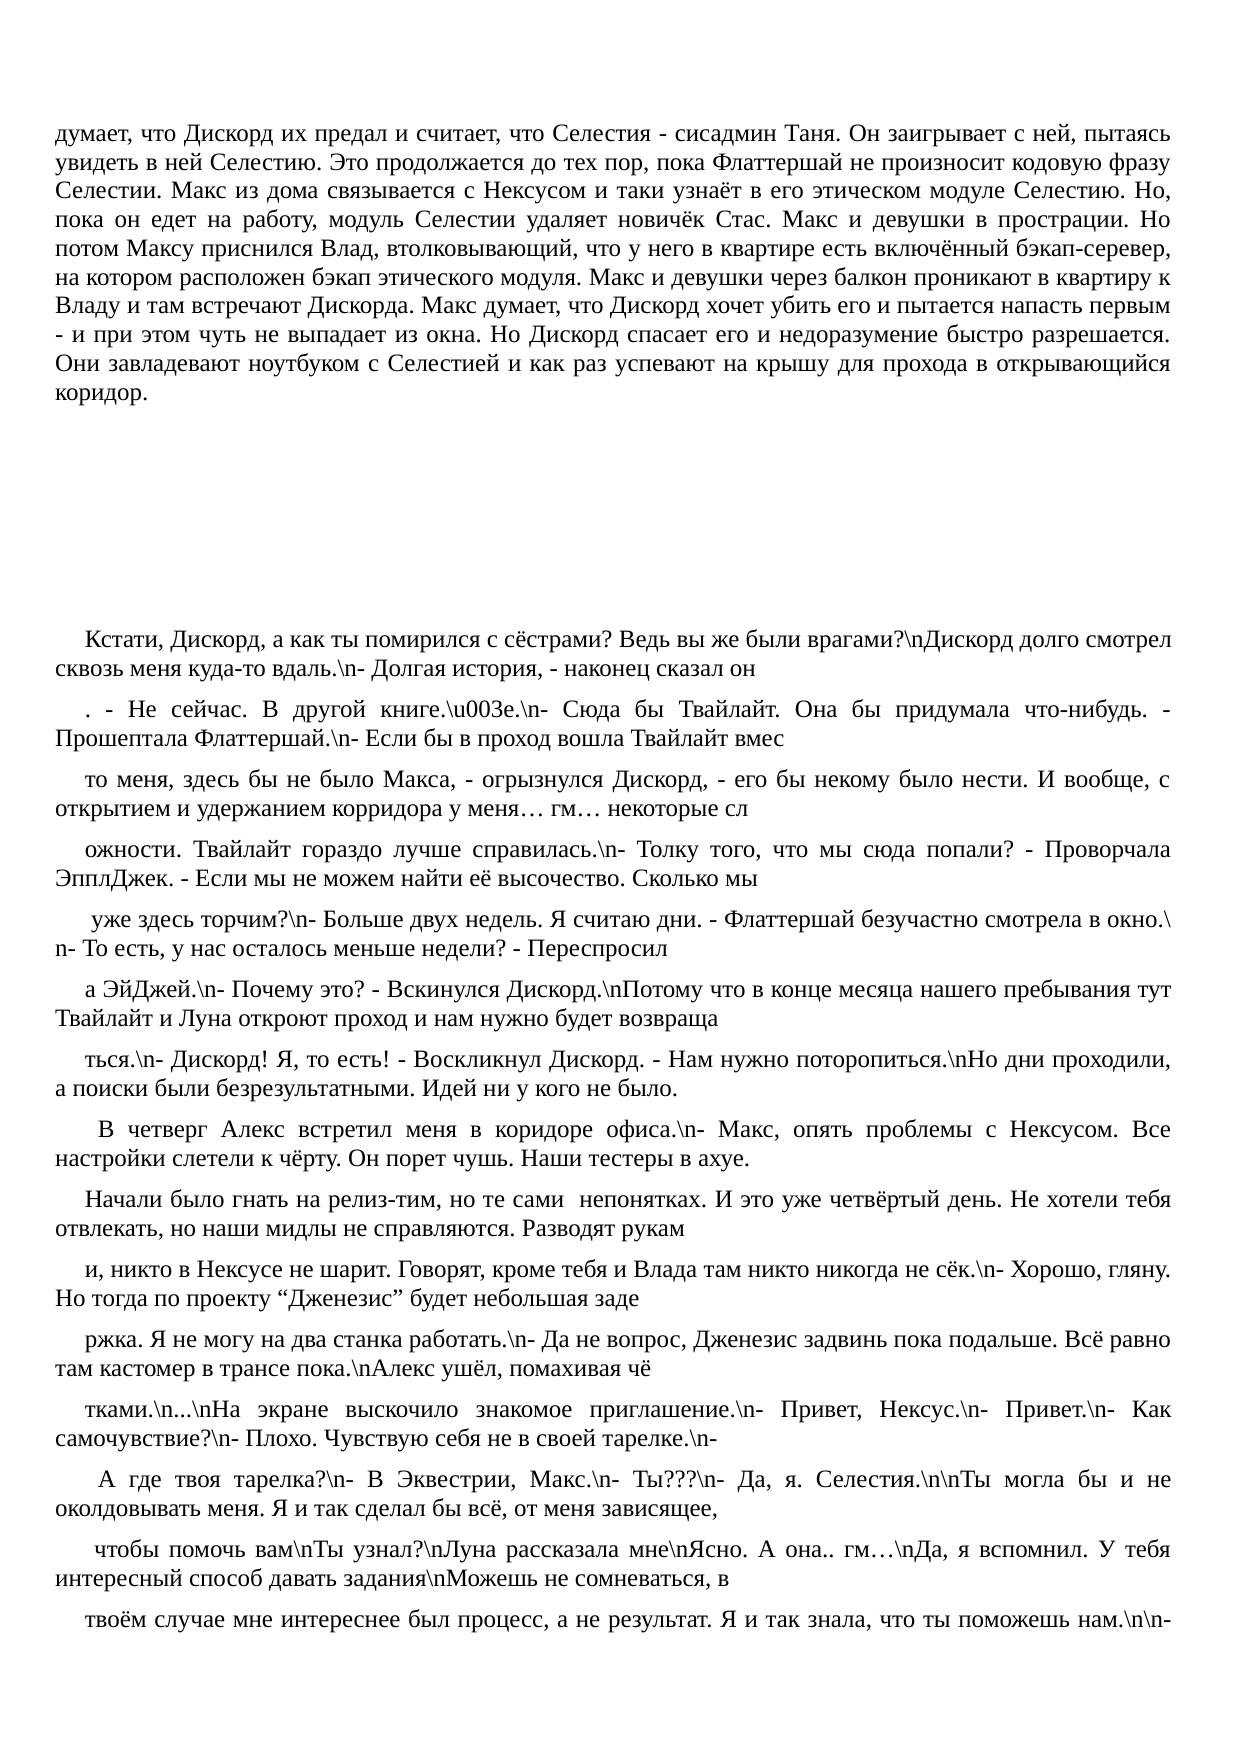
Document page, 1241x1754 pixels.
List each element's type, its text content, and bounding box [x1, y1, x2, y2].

text ться.\n- Дискорд! Я, то есть! - Воскликнул Дискорд. - Нам нужно поторопиться.\nНо дни проходили, а поиски были безрезультатными. Идей ни у кого не было. [55, 1044, 1172, 1102]
text твоём случае мне интереснее был процесс, а не результат. Я и так знала, что ты поможешь нам.\n\n- [55, 1604, 1172, 1633]
text и, никто в Нексусе не шарит. Говорят, кроме тебя и Влада там никто никогда не сёк.\n- Хорошо, гляну. Но тогда по проекту “Дженезис” будет небольшая заде [55, 1254, 1172, 1312]
text тками.\n...\nНа экране выскочило знакомое приглашение.\n- Привет, Нексус.\n- Привет.\n- Как самочувствие?\n- Плохо. Чувствую себя не в своей тарелке.\n- [55, 1394, 1172, 1452]
text думает, что Дискорд их предал и считает, что Селестия - сисадмин Таня. Он заигрывает с ней, пытаясь увидеть в ней Селестию. Это продолжается до тех пор, пока Флаттершай не произносит кодовую фразу Селестии. Макс из дома связывается с Нексусом и таки узнаёт в его этическом модуле Селестию. Но, пока он едет на работу, модуль Селестии удаляет новичёк Стас. Макс и девушки в прострации. Но потом Максу приснился Влад, втолковывающий, что у него в квартире есть включённый бэкап-серевер, на котором расположен бэкап этического модуля. Макс и девушки через балкон проникают в квартиру к Владу и там встречают Дискорда. Макс думает, что Дискорд хочет убить его и пытается напасть первым - и при этом чуть не выпадает из окна. Но Дискорд спасает его и недоразумение быстро разрешается. Они завладевают ноутбуком с Селестией и как раз успевают на крышу для прохода в открывающийся коридор. [55, 118, 1172, 406]
text ожности. Твайлайт гораздо лучше справилась.\n- Толку того, что мы сюда попали? - Проворчала ЭпплДжек. - Если мы не можем найти её высочество. Сколько мы [55, 834, 1172, 892]
text А где твоя тарелка?\n- В Эквестрии, Макс.\n- Ты???\n- Да, я. Селестия.\n\nТы могла бы и не околдовывать меня. Я и так сделал бы всё, от меня зависящее, [55, 1464, 1172, 1522]
text Кстати, Дискорд, а как ты помирился с сёстрами? Ведь вы же были врагами?\nДискорд долго смотрел сквозь меня куда-то вдаль.\n- Долгая история, - наконец сказал он [55, 624, 1172, 682]
text то меня, здесь бы не было Макса, - огрызнулся Дискорд, - его бы некому было нести. И вообще, с открытием и удержанием корридора у меня… гм… некоторые сл [55, 764, 1172, 822]
text . - Не сейчас. В другой книге.\u003e.\n- Сюда бы Твайлайт. Она бы придумала что-нибудь. - Прошептала Флаттершай.\n- Если бы в проход вошла Твайлайт вмес [55, 694, 1172, 752]
text а ЭйДжей.\n- Почему это? - Вскинулся Дискорд.\nПотому что в конце месяца нашего пребывания тут Твайлайт и Луна откроют проход и нам нужно будет возвраща [55, 974, 1172, 1032]
text уже здесь торчим?\n- Больше двух недель. Я считаю дни. - Флаттершай безучастно смотрела в окно.\n- То есть, у нас осталось меньше недели? - Переспросил [55, 904, 1172, 962]
text чтобы помочь вам\nТы узнал?\nЛуна рассказала мне\nЯсно. А она.. гм…\nДа, я вспомнил. У тебя интересный способ давать задания\nМожешь не сомневаться, в [55, 1534, 1172, 1592]
text ржка. Я не могу на два станка работать.\n- Да не вопрос, Дженезис задвинь пока подальше. Всё равно там кастомер в трансе пока.\nАлекс ушёл, помахивая чё [55, 1324, 1172, 1382]
text В четверг Алекс встретил меня в коридоре офиса.\n- Макс, опять проблемы с Нексусом. Все настройки слетели к чёрту. Он порет чушь. Наши тестеры в ахуе. [55, 1114, 1172, 1172]
text Начали было гнать на релиз-тим, но те сами непонятках. И это уже четвёртый день. Не хотели тебя отвлекать, но наши мидлы не справляются. Разводят рукам [55, 1184, 1172, 1242]
